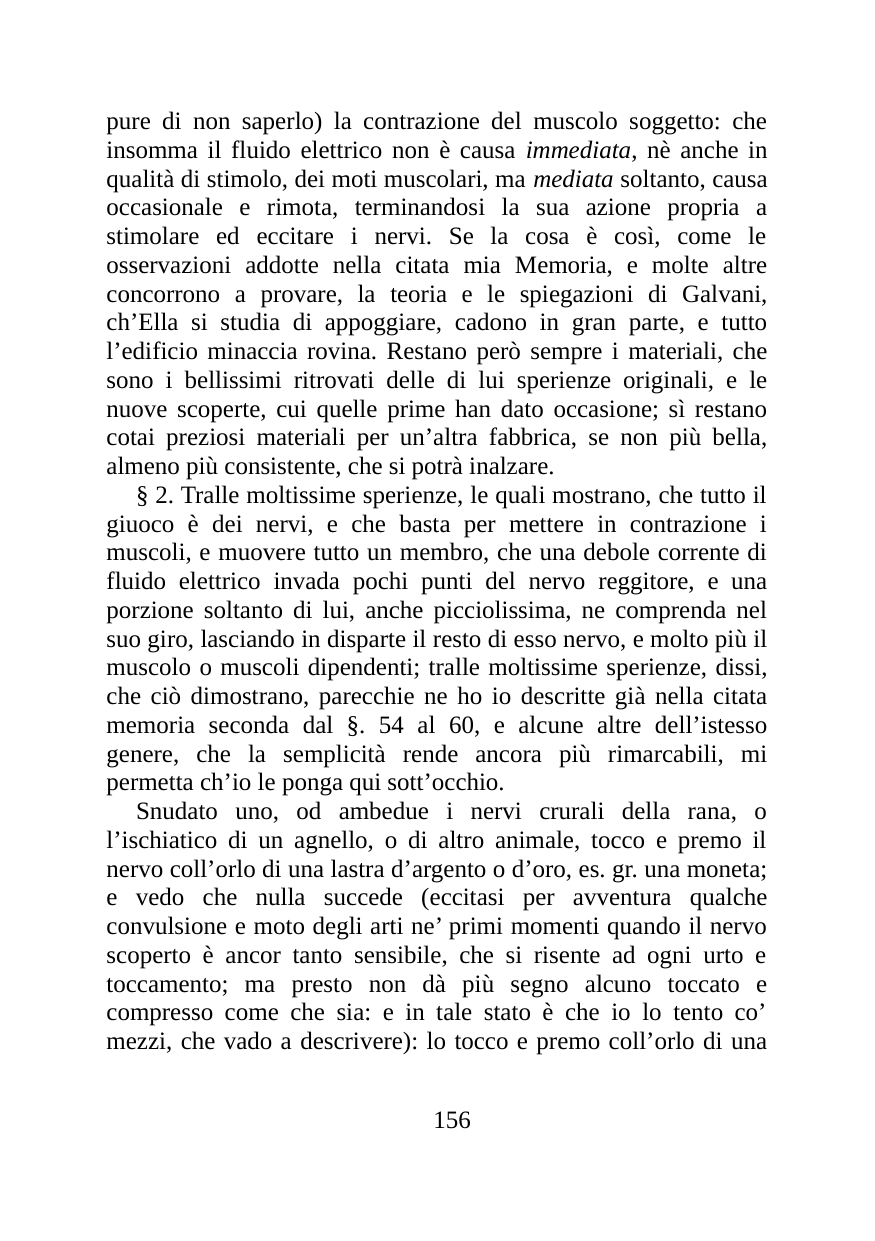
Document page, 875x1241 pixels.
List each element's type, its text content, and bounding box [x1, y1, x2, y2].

text pure di non saperlo) la contrazione del muscolo soggetto: che insomma il fluido elettrico non è causa immediata, nè anche in qualità di stimolo, dei moti muscolari, ma mediata soltanto, causa occasionale e rimota, terminandosi la sua azione propria a stimolare ed eccitare i nervi. Se la cosa è così, come le osservazioni addotte nella citata mia Memoria, e molte altre concorrono a provare, la teoria e le spiegazioni di Galvani, ch’Ella si studia di appoggiare, cadono in gran parte, e tutto l’edificio minaccia rovina. Restano però sempre i materiali, che sono i bellissimi ritrovati delle di lui sperienze originali, e le nuove scoperte, cui quelle prime han dato occasione; sì restano cotai preziosi materiali per un’altra fabbrica, se non più bella, almeno più consistente, che si potrà inalzare. [106, 106, 768, 480]
text § 2. Tralle moltissime sperienze, le quali mostrano, che tutto il giuoco è dei nervi, e che basta per mettere in contrazione i muscoli, e muovere tutto un membro, che una debole corrente di fluido elettrico invada pochi punti del nervo reggitore, e una porzione soltanto di lui, anche picciolissima, ne comprenda nel suo giro, lasciando in disparte il resto di esso nervo, e molto più il muscolo o muscoli dipendenti; tralle moltissime sperienze, dissi, che ciò dimostrano, parecchie ne ho io descritte già nella citata memoria seconda dal §. 54 al 60, e alcune altre dell’istesso genere, che la semplicità rende ancora più rimarcabili, mi permetta ch’io le ponga qui sott’occhio. [106, 480, 768, 796]
text Snudato uno, od ambedue i nervi crurali della rana, o l’ischiatico di un agnello, o di altro animale, tocco e premo il nervo coll’orlo di una lastra d’argento o d’oro, es. gr. una moneta; e vedo che nulla succede (eccitasi per avventura qualche convulsione e moto degli arti ne’ primi momenti quando il nervo scoperto è ancor tanto sensibile, che si risente ad ogni urto e toccamento; ma presto non dà più segno alcuno toccato e compresso come che sia: e in tale stato è che io lo tento co’ mezzi, che vado a descrivere): lo tocco e premo coll’orlo di una [106, 796, 768, 1055]
